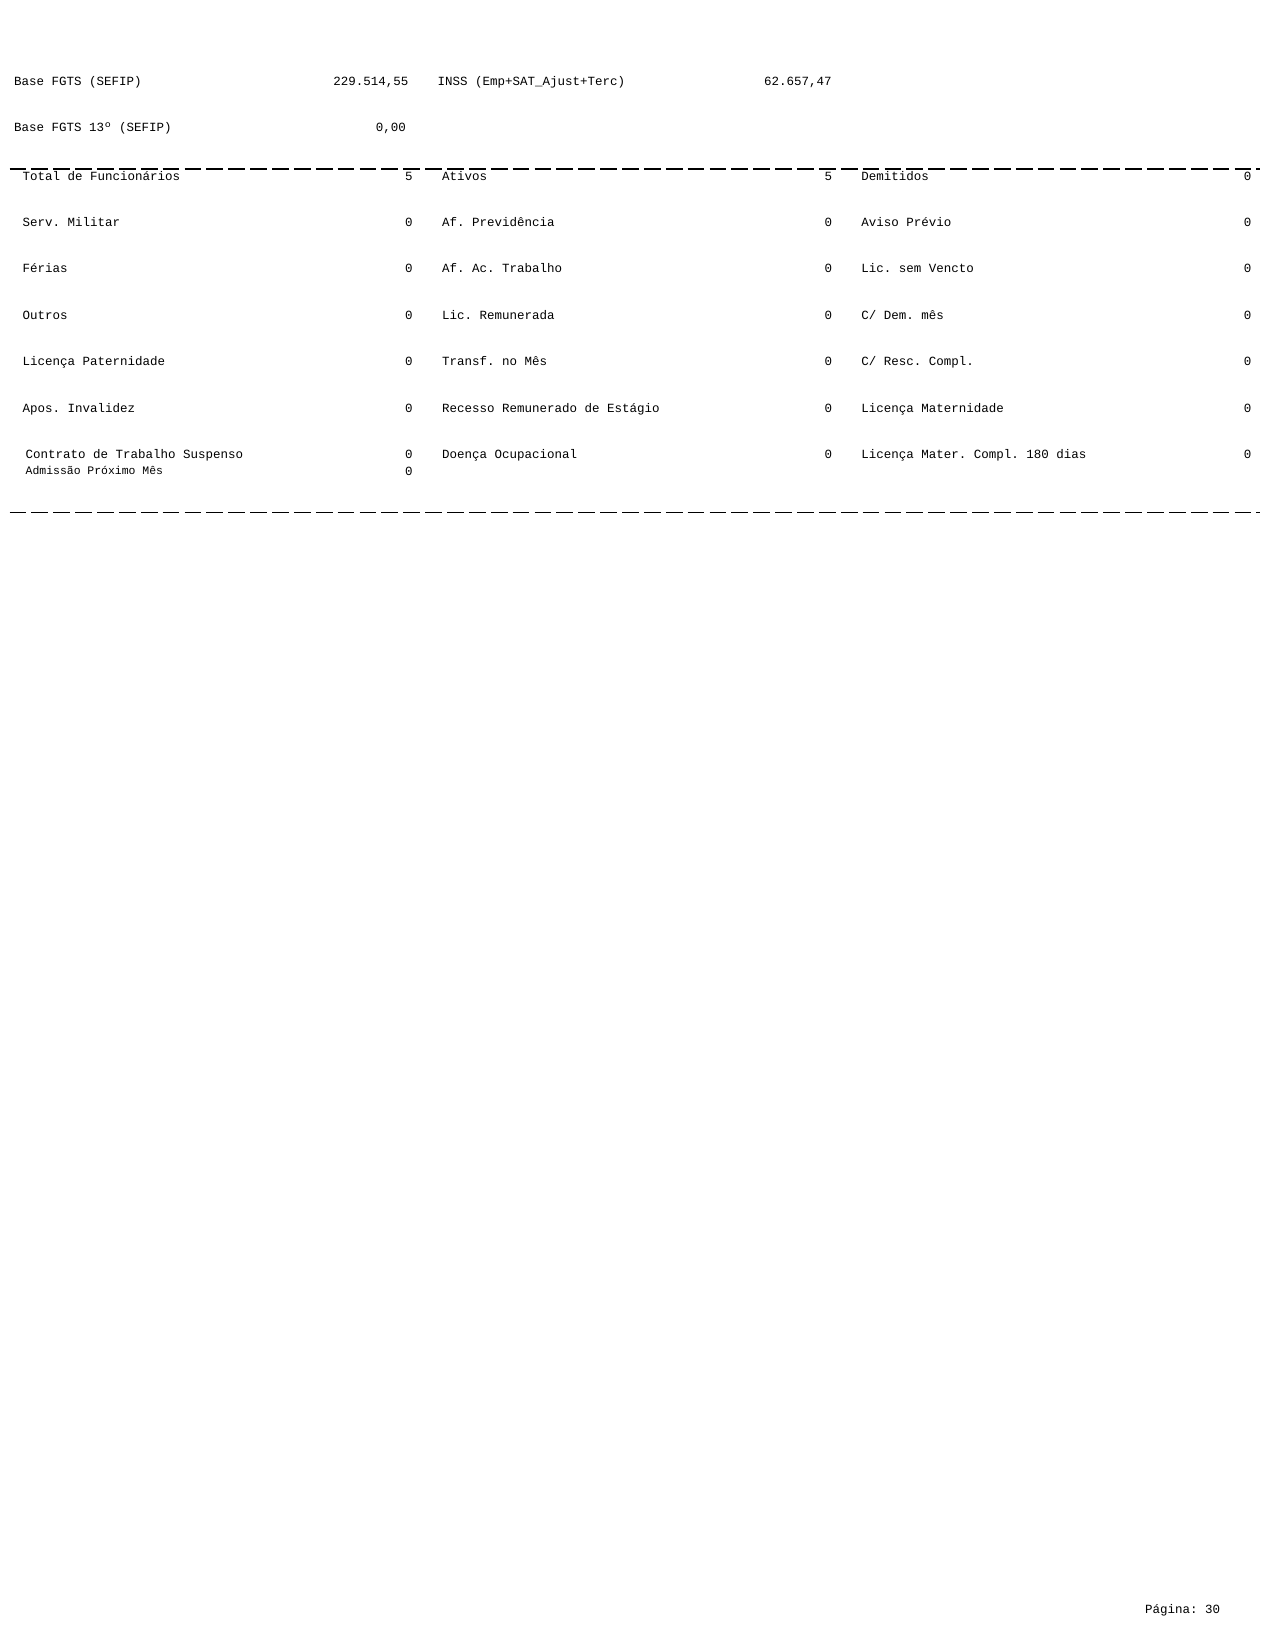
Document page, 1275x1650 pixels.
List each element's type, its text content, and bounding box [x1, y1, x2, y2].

table_cell [859, 465, 1168, 511]
table_cell 0 [1168, 168, 1259, 216]
table_cell 0 [1168, 263, 1259, 309]
table_cell Licença Mater. Compl. 180 dias [859, 448, 1168, 465]
table_cell 0 [691, 216, 859, 262]
table_cell Lic. Remunerada [426, 309, 641, 355]
table_cell [1067, 121, 1168, 168]
table_cell Recesso Remunerado de Estágio [426, 402, 691, 448]
table_cell 0 [1168, 402, 1259, 448]
table_cell 0 [691, 309, 859, 355]
table_cell 0 [333, 448, 426, 465]
table_cell 0 [1168, 309, 1259, 355]
table_cell 0 [691, 263, 859, 309]
table_cell [1067, 402, 1168, 448]
table_cell 229.514,55 [333, 75, 426, 121]
table_cell 0 [691, 402, 859, 448]
table_cell [1067, 309, 1168, 355]
table_cell Férias [10, 263, 333, 309]
table_cell Doença Ocupacional [426, 448, 691, 465]
table_cell [641, 216, 691, 262]
table_cell [1016, 355, 1067, 402]
table_cell Af. Ac. Trabalho [426, 263, 641, 309]
table_cell [691, 121, 859, 168]
table_cell [859, 75, 1016, 121]
table_cell [641, 309, 691, 355]
table_cell [691, 465, 859, 511]
table_cell 0 [333, 216, 426, 262]
table_cell Af. Previdência [426, 216, 641, 262]
table_cell Base FGTS 13º (SEFIP) [10, 121, 333, 168]
table_cell [1067, 75, 1168, 121]
table_cell 0 [1168, 216, 1259, 262]
table_cell Licença Paternidade [10, 355, 333, 402]
table_cell [1168, 465, 1259, 511]
table_cell C/ Resc. Compl. [859, 355, 1016, 402]
table_cell 0 [333, 355, 426, 402]
table_cell [641, 75, 691, 121]
table_cell [1016, 263, 1067, 309]
table_cell Admissão Próximo Mês [10, 465, 333, 511]
table_cell [1067, 216, 1168, 262]
table_cell 5 [691, 168, 859, 216]
table_cell 62.657,47 [691, 75, 859, 121]
table_cell Demitidos [859, 168, 1016, 216]
table_cell Aviso Prévio [859, 216, 1016, 262]
table_cell [1016, 121, 1067, 168]
table_cell [641, 168, 691, 216]
table_cell [859, 121, 1016, 168]
table_cell [426, 121, 641, 168]
table_cell [1016, 75, 1067, 121]
table_cell Serv. Militar [10, 216, 333, 262]
table_cell [1067, 168, 1168, 216]
table_cell 0 [1168, 355, 1259, 402]
table_cell 0 [1168, 448, 1259, 465]
table_cell [1168, 121, 1259, 168]
table_cell Base FGTS (SEFIP) [10, 75, 333, 121]
table_cell C/ Dem. mês [859, 309, 1016, 355]
table_cell Ativos [426, 168, 641, 216]
table_cell 0 [691, 355, 859, 402]
table_cell [1016, 168, 1067, 216]
table_cell Transf. no Mês [426, 355, 641, 402]
table_cell [1067, 355, 1168, 402]
table_cell 5 [333, 168, 426, 216]
table_cell [1168, 75, 1259, 121]
table_cell [1067, 263, 1168, 309]
table_cell INSS (Emp+SAT_Ajust+Terc) [426, 75, 641, 121]
table_cell [641, 355, 691, 402]
table_cell [1016, 402, 1067, 448]
table_cell Lic. sem Vencto [859, 263, 1016, 309]
table_cell 0 [333, 465, 426, 511]
table_cell [426, 465, 691, 511]
table_cell 0 [333, 309, 426, 355]
table_cell Apos. Invalidez [10, 402, 333, 448]
table_cell Outros [10, 309, 333, 355]
table_cell [641, 263, 691, 309]
table_cell [1016, 216, 1067, 262]
table_cell 0 [333, 263, 426, 309]
table_cell Contrato de Trabalho Suspenso [10, 448, 333, 465]
table_cell 0 [691, 448, 859, 465]
table_cell Total de Funcionários [10, 168, 333, 216]
table_cell [641, 121, 691, 168]
table_cell 0,00 [333, 121, 426, 168]
table_cell Licença Maternidade [859, 402, 1016, 448]
table_cell [1016, 309, 1067, 355]
table_cell 0 [333, 402, 426, 448]
